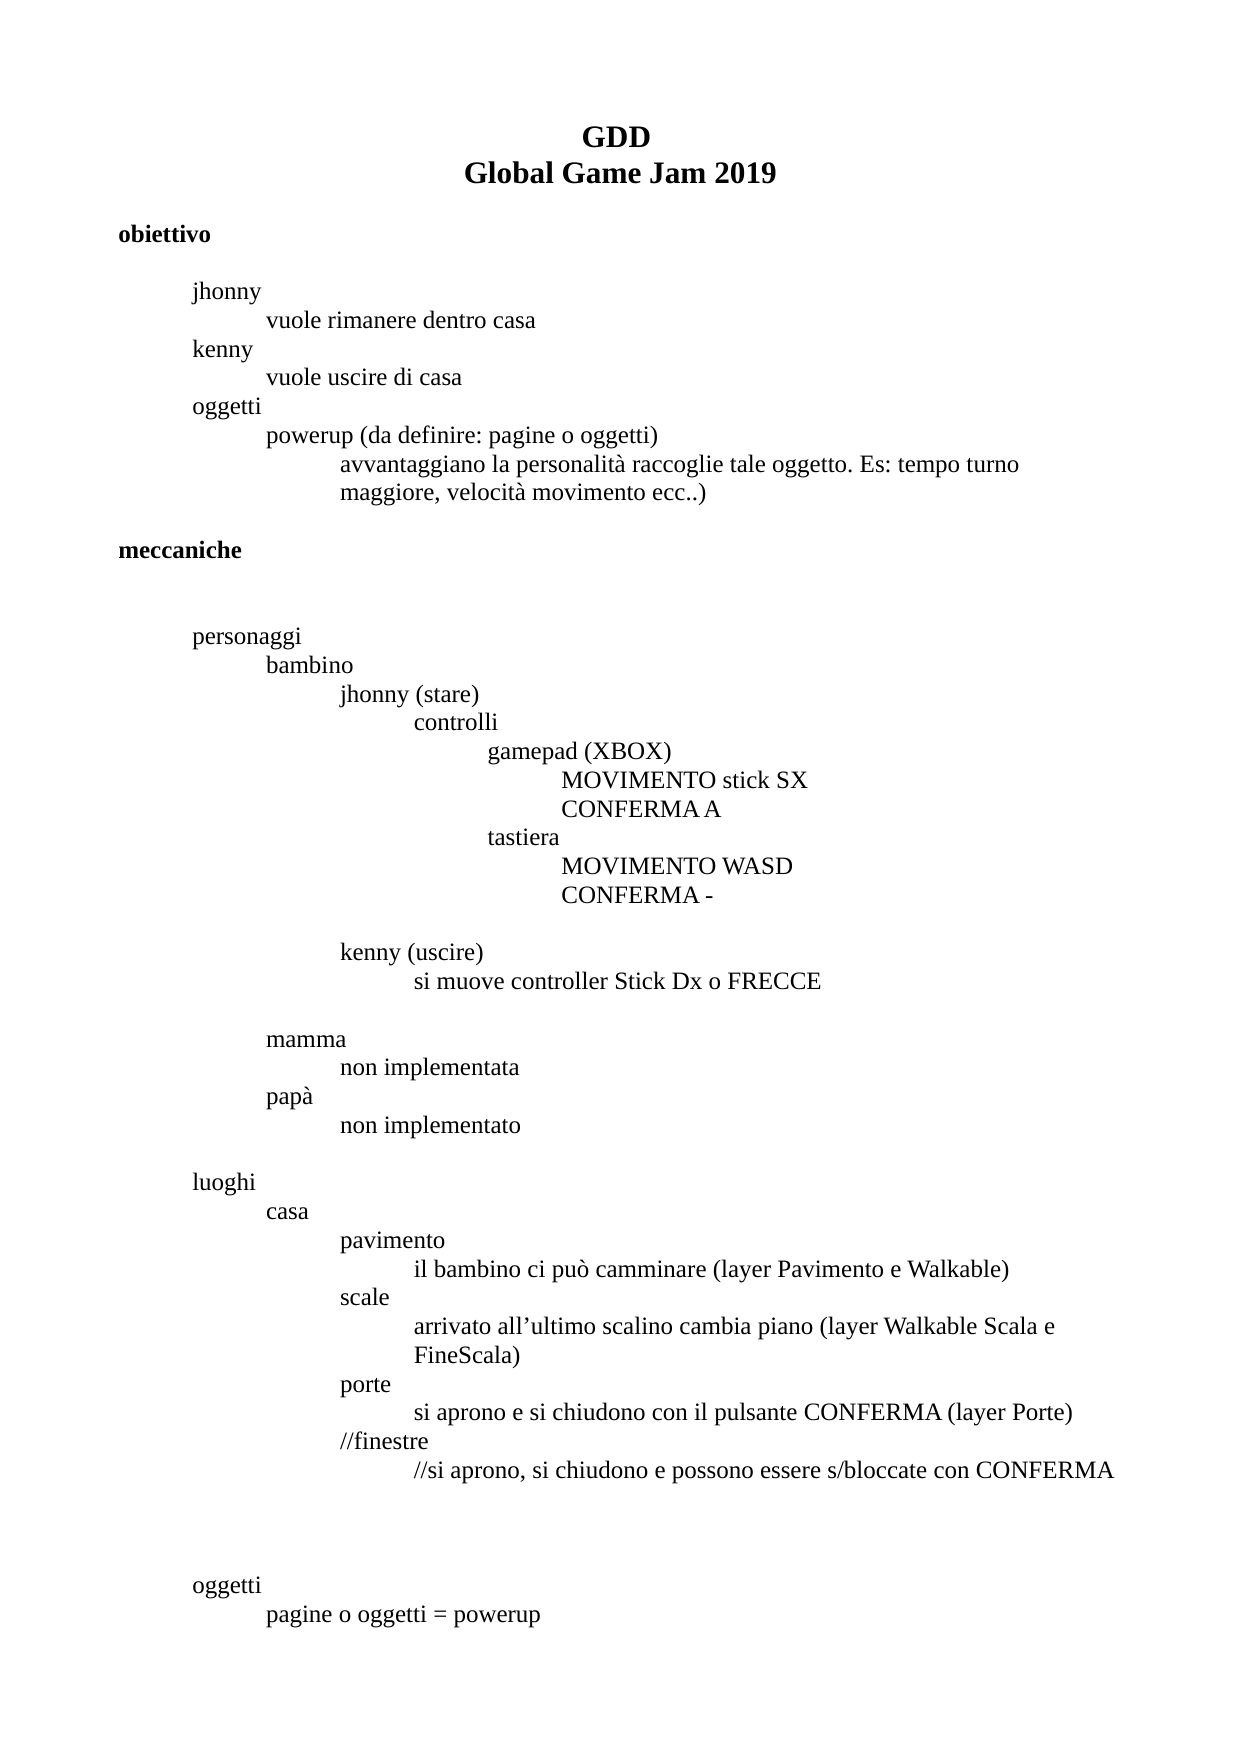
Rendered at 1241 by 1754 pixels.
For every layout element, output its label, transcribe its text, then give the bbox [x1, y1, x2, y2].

text meccaniche [118, 535, 1122, 564]
text avvantaggiano la personalità raccoglie tale oggetto. Es: tempo turno maggiore, velocità movimento ecc..) [340, 449, 1122, 506]
text CONFERMA A [561, 794, 1122, 822]
text casa [266, 1196, 1122, 1225]
text scale [340, 1282, 1122, 1311]
text GDD [118, 118, 1122, 154]
text MOVIMENTO WASD [561, 851, 1122, 880]
text porte [340, 1369, 1122, 1397]
text CONFERMA - [561, 880, 1122, 909]
text vuole rimanere dentro casa [266, 305, 1122, 334]
text kenny (uscire) [340, 937, 1122, 966]
text gamepad (XBOX) [487, 736, 1122, 765]
text kenny [192, 334, 1122, 362]
text oggetti [192, 391, 1122, 420]
text personaggi [192, 621, 1122, 650]
text MOVIMENTO stick SX [561, 765, 1122, 794]
text si muove controller Stick Dx o FRECCE [413, 966, 1122, 995]
text arrivato all’ultimo scalino cambia piano (layer Walkable Scala e FineScala) [413, 1311, 1122, 1369]
text Global Game Jam 2019 [118, 154, 1122, 190]
text jhonny (stare) [340, 679, 1122, 707]
text pagine o oggetti = powerup [266, 1599, 1122, 1627]
text oggetti [192, 1570, 1122, 1599]
text powerup (da definire: pagine o oggetti) [266, 420, 1122, 449]
text mamma [266, 1024, 1122, 1052]
text bambino [266, 650, 1122, 679]
text tastiera [487, 822, 1122, 851]
text luoghi [192, 1167, 1122, 1196]
text //finestre [340, 1426, 1122, 1455]
text controlli [413, 707, 1122, 736]
text //si aprono, si chiudono e possono essere s/bloccate con CONFERMA [413, 1455, 1122, 1484]
text si aprono e si chiudono con il pulsante CONFERMA (layer Porte) [413, 1397, 1122, 1426]
text pavimento [340, 1225, 1122, 1254]
text obiettivo [118, 219, 1122, 247]
text non implementata [340, 1052, 1122, 1081]
text vuole uscire di casa [266, 362, 1122, 391]
text papà [266, 1081, 1122, 1110]
text non implementato [340, 1110, 1122, 1139]
text jhonny [192, 276, 1122, 305]
text il bambino ci può camminare (layer Pavimento e Walkable) [413, 1254, 1122, 1282]
